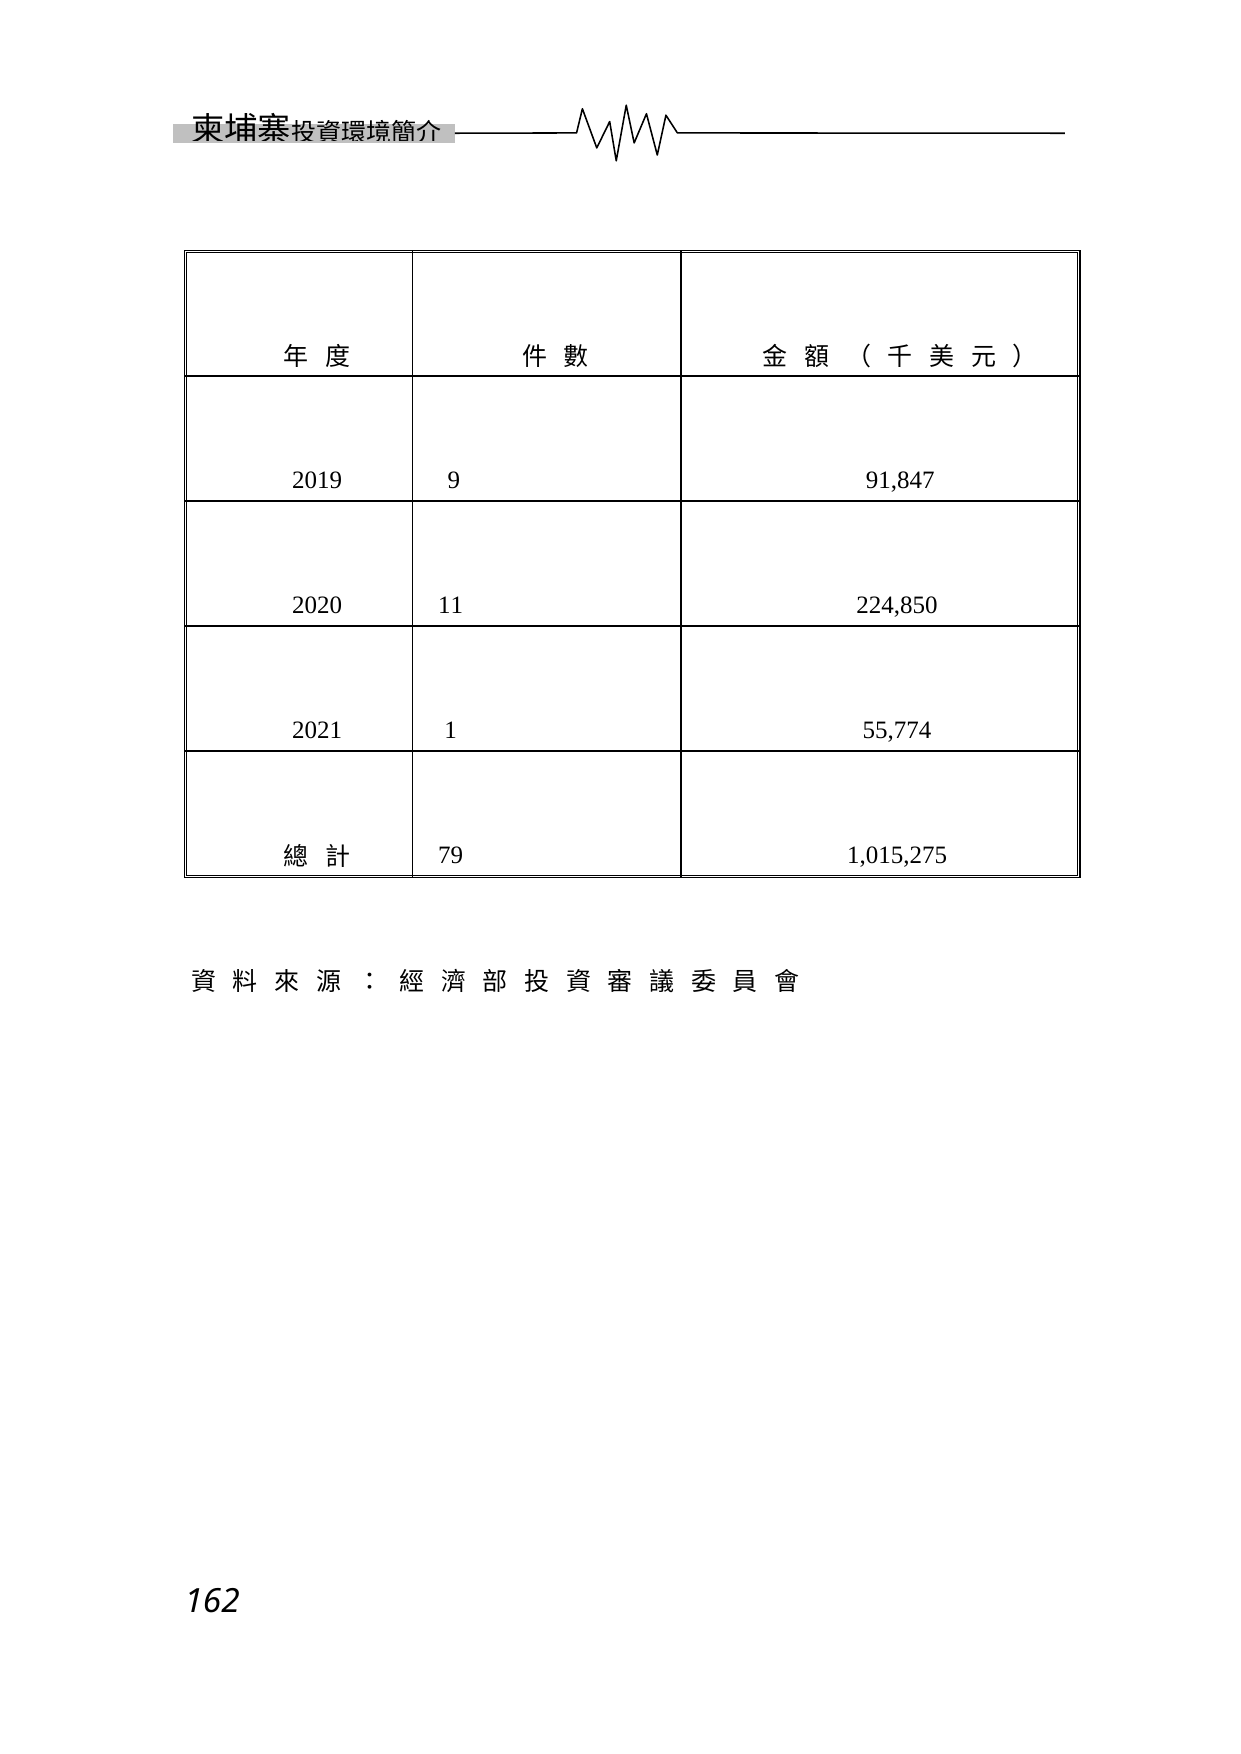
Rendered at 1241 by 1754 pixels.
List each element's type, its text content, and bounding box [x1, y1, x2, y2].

table_cell 2020 [187, 502, 412, 625]
table_cell 2019 [187, 377, 412, 500]
table_cell 224,850 [682, 502, 1077, 625]
table_header 件數 [413, 253, 680, 375]
table_cell 79 [413, 752, 680, 875]
table_cell 總計 [187, 752, 412, 875]
table_cell 1 [413, 627, 680, 750]
table_cell 1,015,275 [682, 752, 1077, 875]
table_cell 91,847 [682, 377, 1077, 500]
table_cell 55,774 [682, 627, 1077, 750]
table_header 金額（千美元） [682, 253, 1077, 375]
table_cell 2021 [187, 627, 412, 750]
table_header 年度 [187, 253, 412, 375]
text 資料來源：經濟部投資審議委員會 [183, 938, 1058, 1000]
table_cell 9 [413, 377, 680, 500]
table_cell 11 [413, 502, 680, 625]
